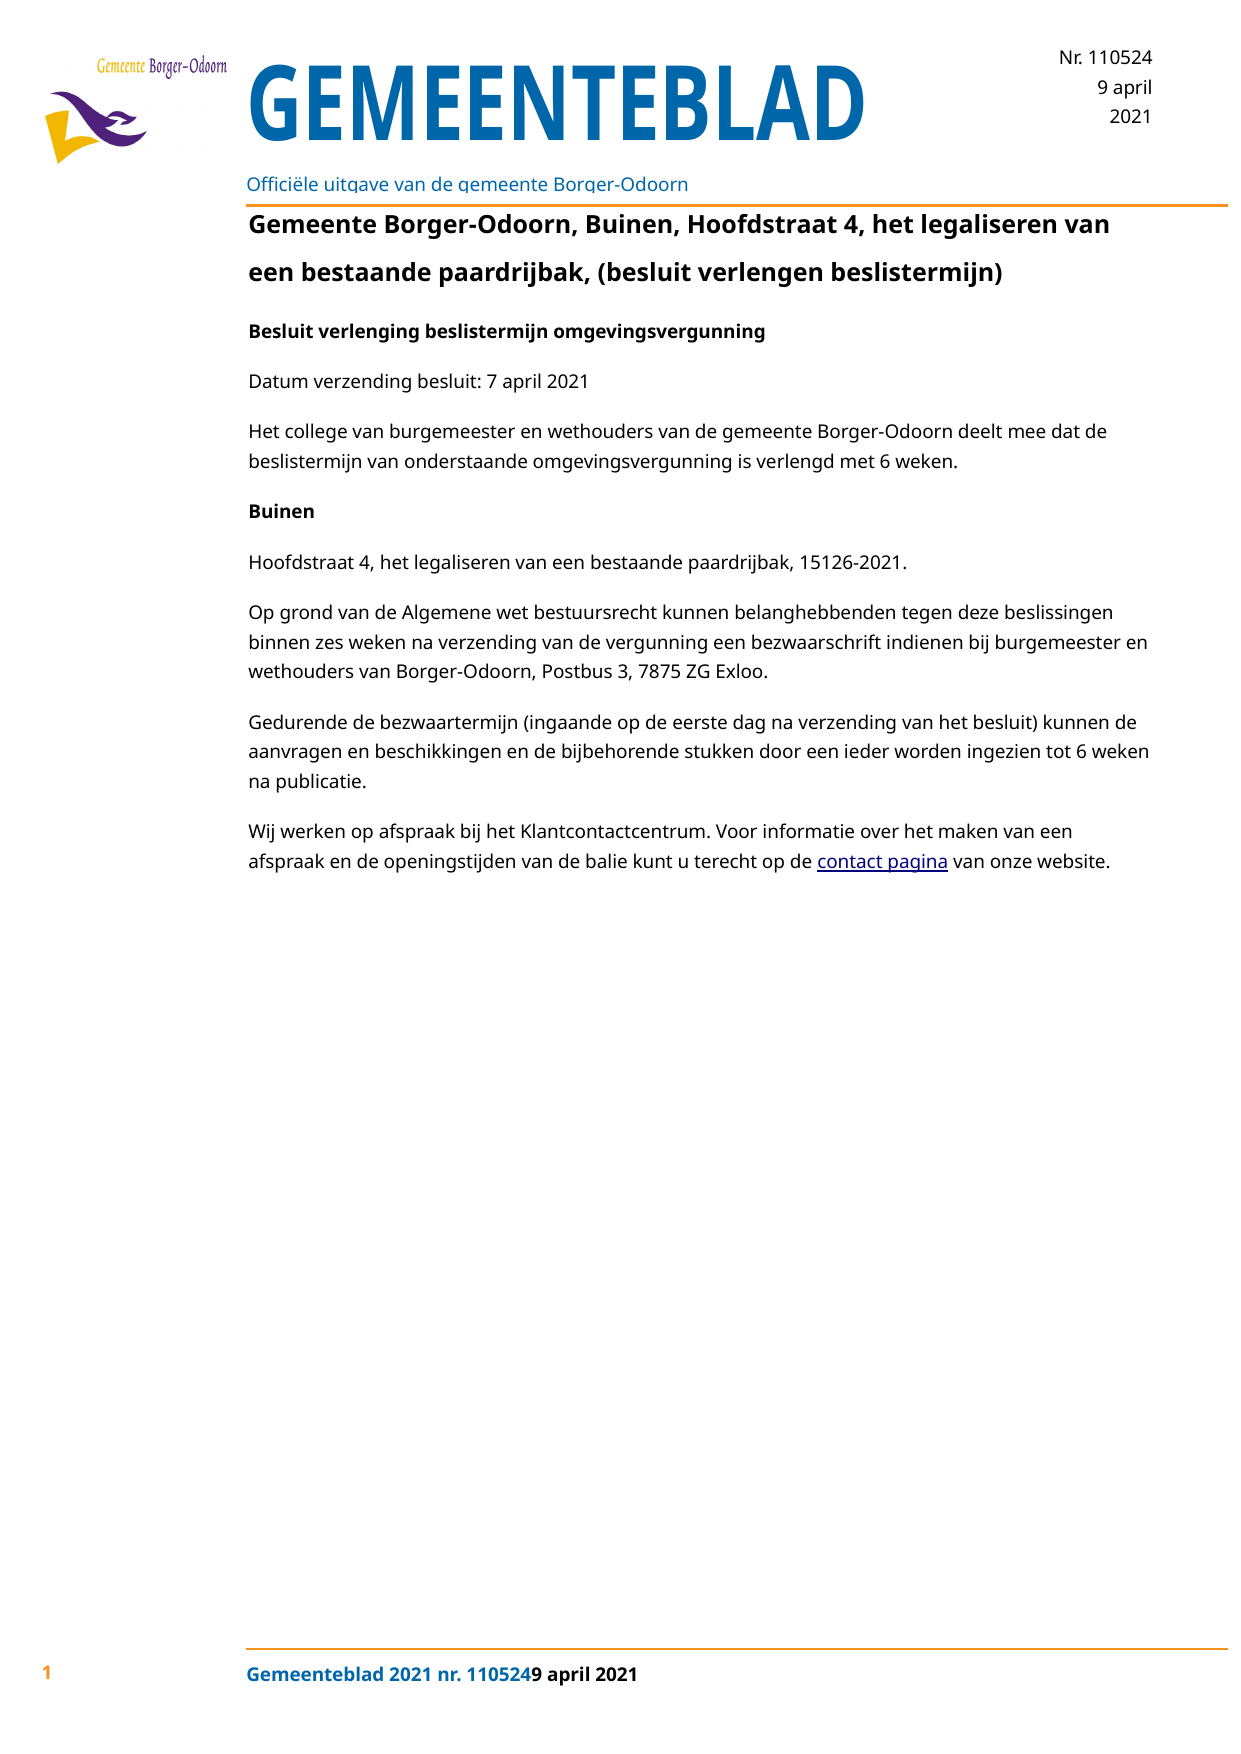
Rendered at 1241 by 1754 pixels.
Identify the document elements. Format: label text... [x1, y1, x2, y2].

text Buinen [248, 499, 1152, 524]
text Besluit verlenging beslistermijn omgevingsvergunning [248, 318, 1152, 344]
text Het college van burgemeester en wethouders van de gemeente Borger-Odoorn deelt mee dat de beslistermijn van onderstaande omgevingsvergunning is verlengd met 6 weken. [248, 419, 1152, 474]
text Wij werken op afspraak bij het Klantcontactcentrum. Voor informatie over het maken van een afspraak en de openingstijden van de balie kunt u terecht op de contact pagina van onze website. [248, 819, 1152, 874]
text Op grond van de Algemene wet bestuursrecht kunnen belanghebbenden tegen deze beslissingen binnen zes weken na verzending van de vergunning een bezwaarschrift indienen bij burgemeester en wethouders van Borger-Odoorn, Postbus 3, 7875 ZG Exloo. [248, 599, 1152, 684]
text Gemeente Borger-Odoorn, Buinen, Hoofdstraat 4, het legaliseren van een bestaande paardrijbak, (besluit verlengen beslistermijn) [248, 207, 1152, 288]
picture [41, 47, 231, 172]
text Hoofdstraat 4, het legaliseren van een bestaande paardrijbak, 15126-2021. [248, 549, 1152, 575]
text Datum verzending besluit: 7 april 2021 [248, 368, 1152, 394]
text Gedurende de bezwaartermijn (ingaande op de eerste dag na verzending van het besluit) kunnen de aanvragen en beschikkingen en de bijbehorende stukken door een ieder worden ingezien tot 6 weken na publicatie. [248, 709, 1152, 794]
